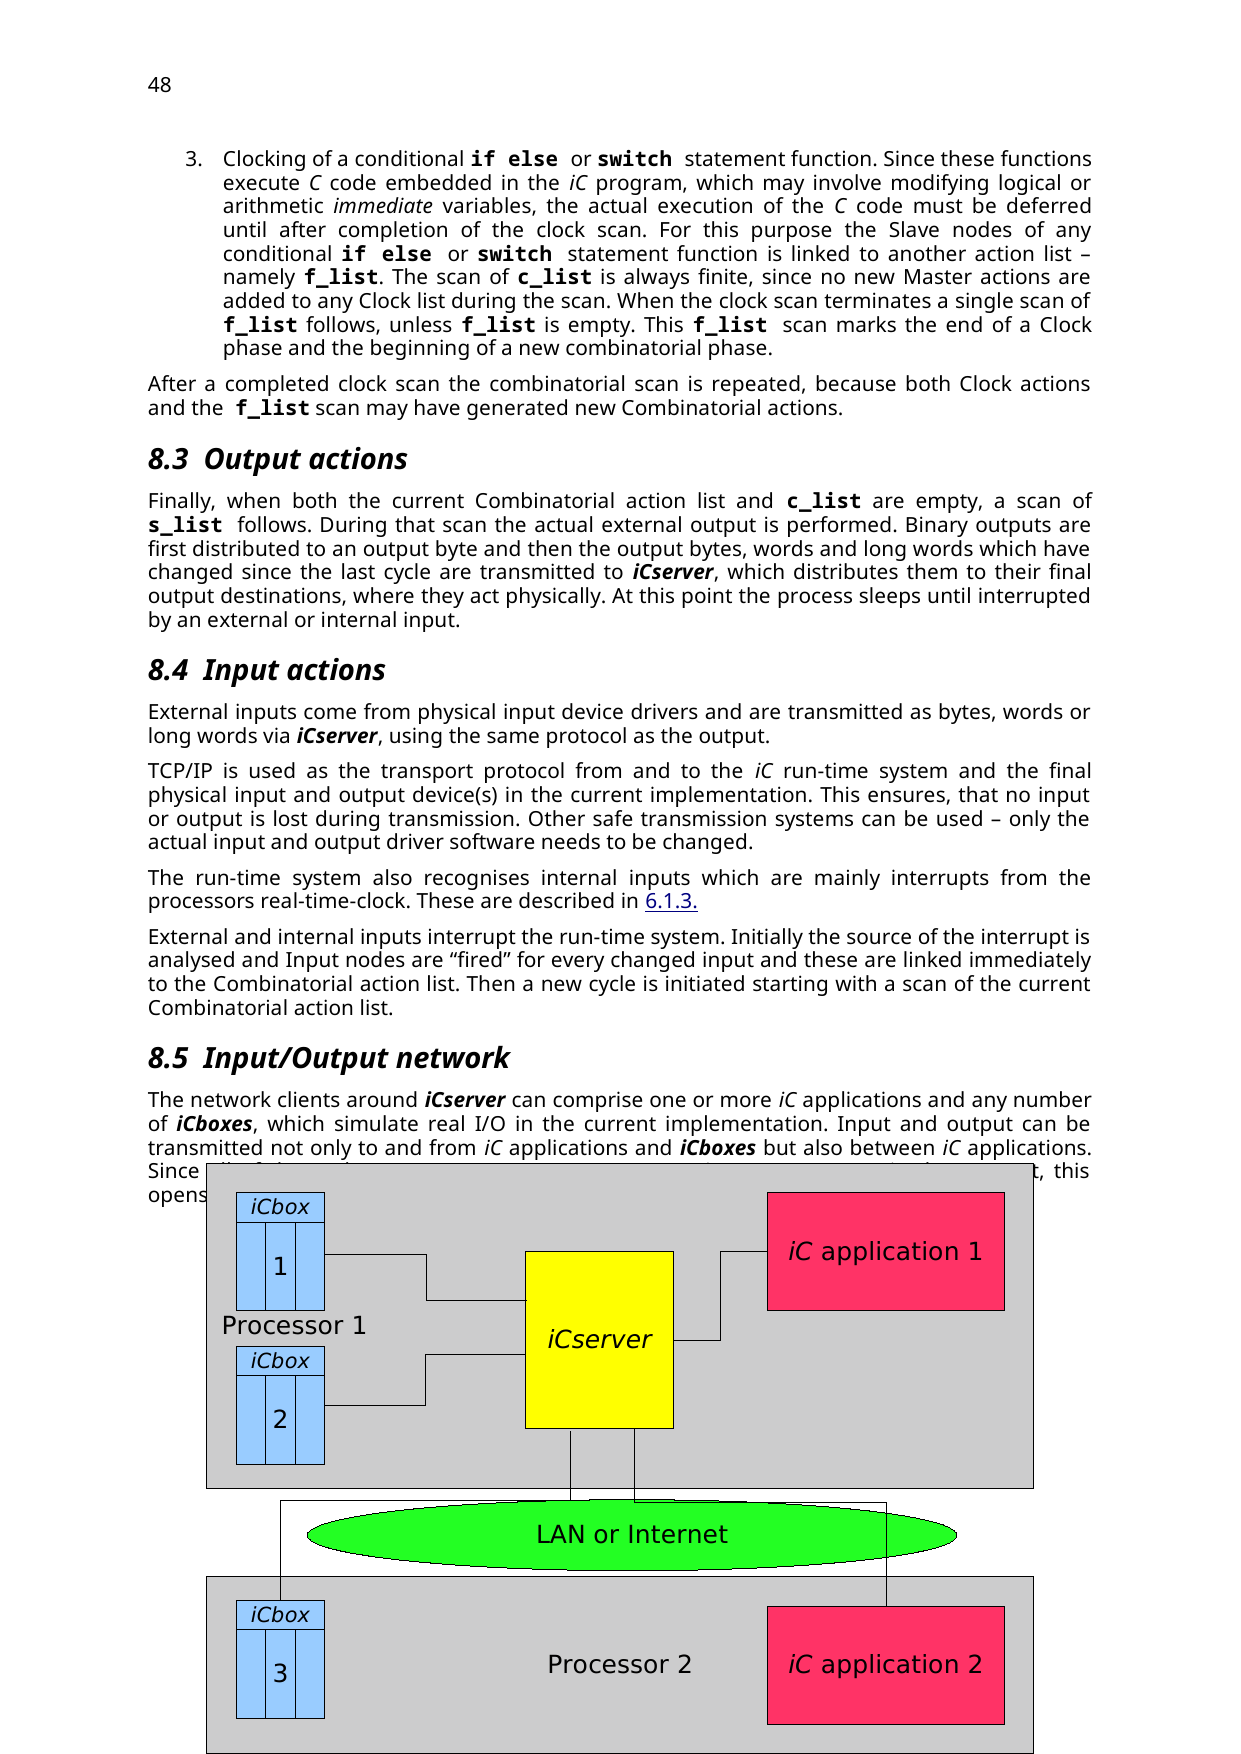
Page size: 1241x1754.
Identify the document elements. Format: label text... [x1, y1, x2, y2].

text Finally, when both the current Combinatorial action list and c_list are empty, a scan of s_list follows. During that scan the actual external output is performed. Binary outputs are first distributed to an output byte and then the output bytes, words and long words which have changed since the last cycle are transmitted to iCserver, which distributes them to their final output destinations, where they act physically. At this point the process sleeps until interrupted by an external or internal input. [148, 490, 1092, 632]
subtitle Input/Output network [148, 1038, 1092, 1077]
subtitle Input actions [148, 649, 1092, 689]
text External and internal inputs interrupt the run-time system. Initially the source of the interrupt is analysed and Input nodes are “fired” for every changed input and these are linked immediately to the Combinatorial action list. Then a new cycle is initiated starting with a scan of the current Combinatorial action list. [148, 925, 1092, 1020]
text TCP/IP is used as the transport protocol from and to the iC run-time system and the final physical input and output device(s) in the current implementation. This ensures, that no input or output is lost during transmission. Other safe transmission systems can be used – only the actual input and output driver software needs to be changed. [148, 760, 1092, 854]
subtitle Output actions [148, 439, 1092, 478]
text External inputs come from physical input device drivers and are transmitted as bytes, words or long words via iCserver, using the same protocol as the output. [148, 701, 1092, 748]
list Clocking of a conditional if else or switch statement function. Since these functions execute C code embedded in the iC program, which may involve modifying logical or arithmetic immediate variables, the actual execution of the C code must be deferred until after completion of the clock scan. For this purpose the Slave nodes of any conditional if else or switch statement function is linked to another action list – namely f_list. The scan of c_list is always finite, since no new Master actions are added to any Clock list during the scan. When the clock scan terminates a single scan of f_list follows, unless f_list is empty. This f_list scan marks the end of a Clock phase and the beginning of a new combinatorial phase. [185, 148, 1092, 361]
text After a completed clock scan the combinatorial scan is repeated, because both Clock actions and the f_list scan may have generated new Combinatorial actions. [148, 373, 1092, 420]
text The network clients around iCserver can comprise one or more iC applications and any number of iCboxes, which simulate real I/O in the current implementation. Input and output can be transmitted not only to and from iC applications and iCboxes but also between iC applications. Since all of these elements can run on any processor in a LAN or even in the Internet, this opens up interesting possibilities for the iC system. [148, 1089, 1092, 1207]
text The run-time system also recognises internal inputs which are mainly interrupts from the processors real-time-clock. These are described in 6.1.3. [148, 866, 1092, 913]
